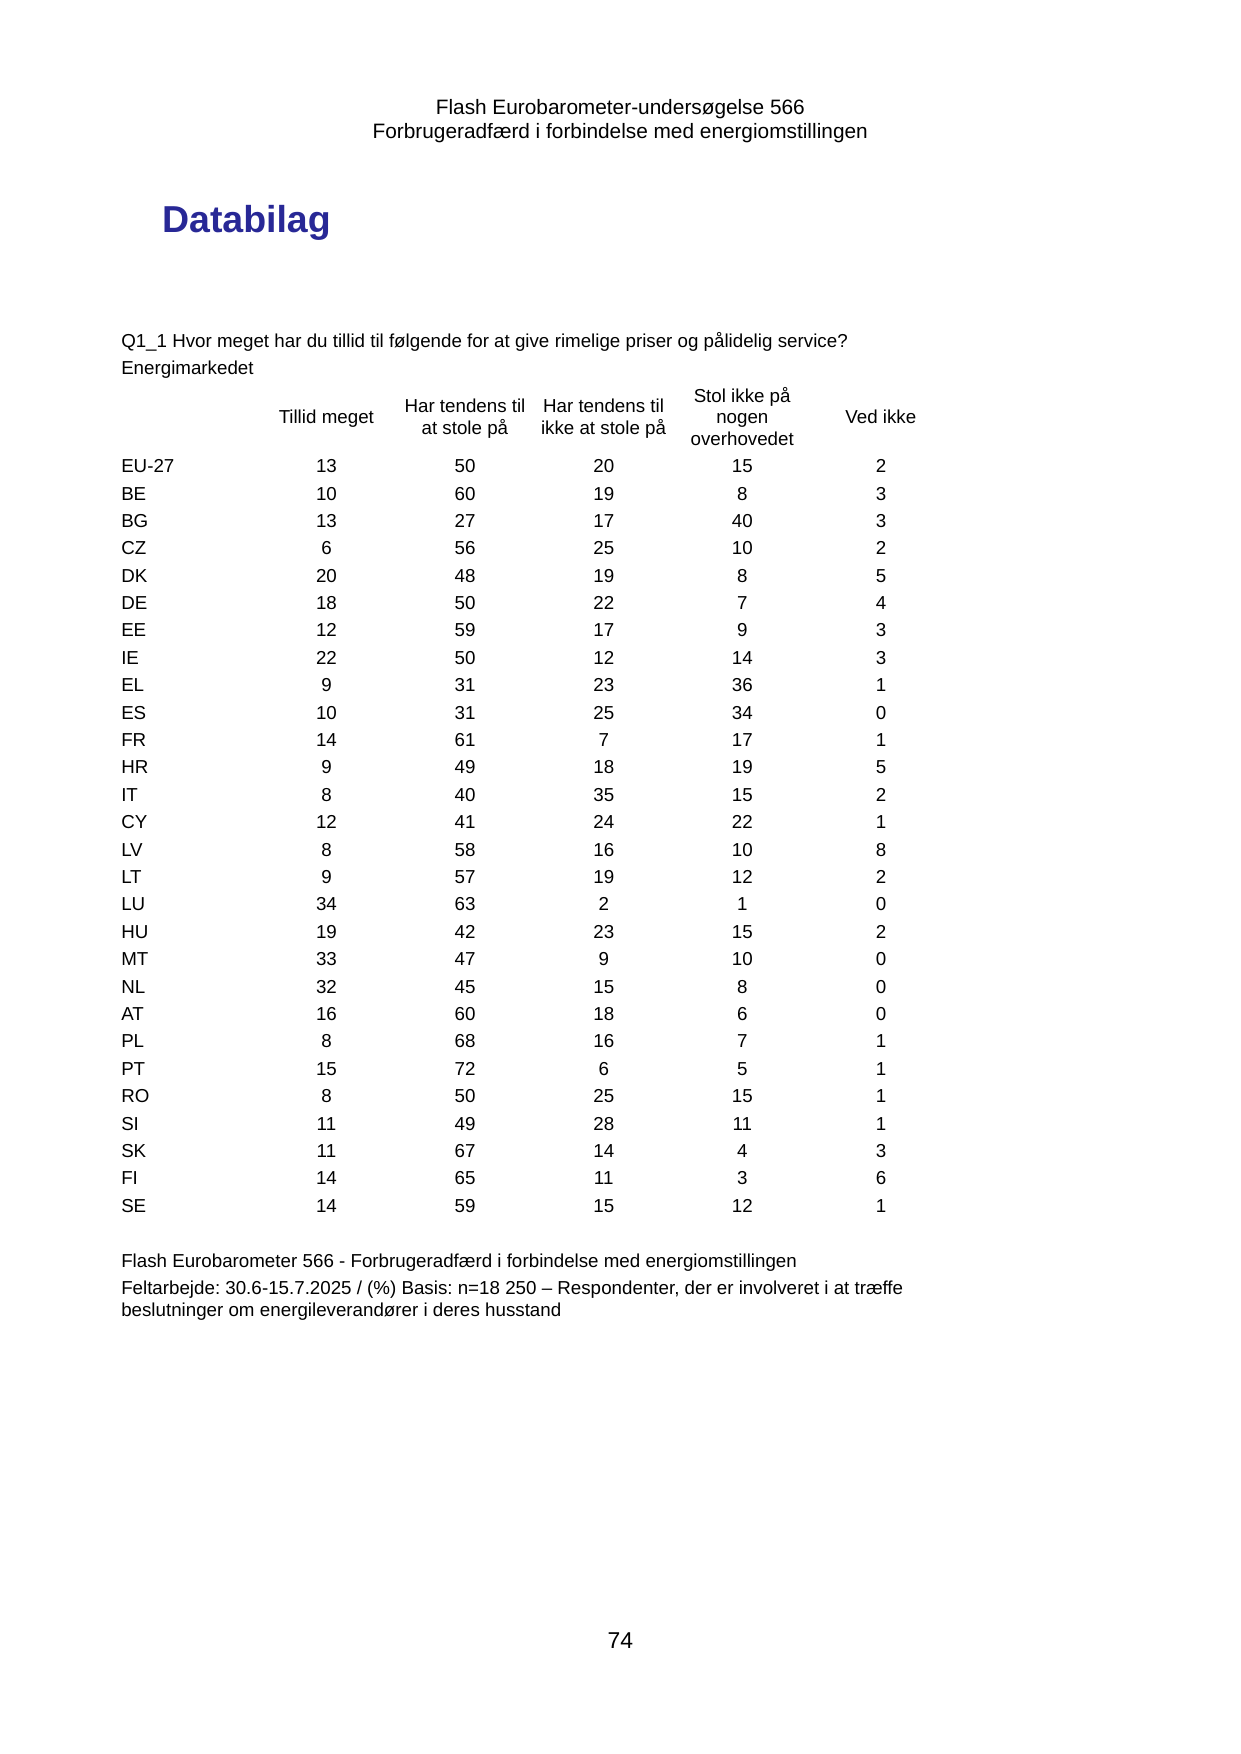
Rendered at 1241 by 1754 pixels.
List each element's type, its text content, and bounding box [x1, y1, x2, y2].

table_cell 36 [673, 671, 811, 698]
table_cell 3 [811, 479, 950, 507]
table_cell 0 [811, 973, 950, 1000]
table_cell 0 [811, 890, 950, 918]
table_cell 33 [257, 945, 395, 972]
table_cell 8 [673, 973, 811, 1000]
table_cell 13 [257, 507, 395, 534]
table_cell 19 [534, 863, 673, 890]
table_cell 1 [811, 1055, 950, 1082]
table_cell 34 [257, 890, 395, 918]
table_cell 14 [534, 1137, 673, 1164]
table_cell 15 [257, 1055, 395, 1082]
table_cell EL [118, 671, 257, 698]
table_cell 27 [395, 507, 534, 534]
table_cell Feltarbejde: 30.6-15.7.2025 / (%) Basis: n=18 250 – Respondenter, der er involveret i at træffe beslutninger om energileverandører i deres husstand [118, 1274, 950, 1323]
table_cell 8 [673, 562, 811, 589]
table_cell 17 [534, 507, 673, 534]
table_cell 15 [534, 1192, 673, 1219]
table_cell [534, 1219, 673, 1246]
table_cell 2 [811, 863, 950, 890]
table_cell Energimarkedet [118, 354, 950, 381]
table_cell 8 [811, 836, 950, 863]
table_cell 18 [534, 753, 673, 781]
table_cell Tillid meget [257, 381, 395, 452]
table_cell 42 [395, 918, 534, 945]
table_cell CZ [118, 534, 257, 562]
table_cell 34 [673, 699, 811, 726]
table_cell [118, 1219, 257, 1246]
table_cell 6 [673, 1000, 811, 1027]
table_cell CY [118, 808, 257, 836]
table_cell 12 [257, 808, 395, 836]
table_cell 3 [811, 616, 950, 644]
table_cell 58 [395, 836, 534, 863]
table_cell 9 [257, 753, 395, 781]
table_cell 60 [395, 1000, 534, 1027]
table_cell 17 [673, 726, 811, 753]
table_cell 3 [811, 1137, 950, 1164]
table_cell 16 [257, 1000, 395, 1027]
table_cell 16 [534, 1027, 673, 1055]
table_cell 48 [395, 562, 534, 589]
table_cell 11 [257, 1110, 395, 1137]
table_cell 1 [811, 808, 950, 836]
table_cell 13 [257, 452, 395, 479]
table_cell 12 [673, 1192, 811, 1219]
table_cell 10 [673, 534, 811, 562]
table_cell Har tendens til at stole på [395, 381, 534, 452]
table_cell [257, 1219, 395, 1246]
table_cell 1 [673, 890, 811, 918]
table_cell MT [118, 945, 257, 972]
table_cell 18 [257, 589, 395, 616]
table_cell 59 [395, 1192, 534, 1219]
table_cell 45 [395, 973, 534, 1000]
table_cell 7 [673, 1027, 811, 1055]
table_cell 57 [395, 863, 534, 890]
table_cell SI [118, 1110, 257, 1137]
table_cell SE [118, 1192, 257, 1219]
table_cell 3 [673, 1164, 811, 1192]
table_cell 4 [673, 1137, 811, 1164]
table_cell HR [118, 753, 257, 781]
table_cell EU-27 [118, 452, 257, 479]
table_cell [118, 381, 257, 452]
table_cell 15 [673, 781, 811, 808]
table_cell 9 [673, 616, 811, 644]
table_header Q1_1 Hvor meget har du tillid til følgende for at give rimelige priser og pålidelig service? [118, 327, 950, 354]
table_cell LU [118, 890, 257, 918]
table_cell 0 [811, 945, 950, 972]
table_cell 22 [534, 589, 673, 616]
table_cell 25 [534, 1082, 673, 1109]
table_cell 8 [257, 781, 395, 808]
table_cell 50 [395, 589, 534, 616]
table_cell 11 [673, 1110, 811, 1137]
table_cell 11 [534, 1164, 673, 1192]
table_cell 20 [534, 452, 673, 479]
table_cell 16 [534, 836, 673, 863]
table_cell HU [118, 918, 257, 945]
table_cell 19 [534, 479, 673, 507]
table_cell 1 [811, 671, 950, 698]
table_cell NL [118, 973, 257, 1000]
table_cell BG [118, 507, 257, 534]
table_cell BE [118, 479, 257, 507]
table_cell 40 [395, 781, 534, 808]
table_cell 14 [257, 726, 395, 753]
table_cell 59 [395, 616, 534, 644]
table_cell 9 [257, 863, 395, 890]
table_cell 10 [673, 836, 811, 863]
table_cell 50 [395, 452, 534, 479]
table_cell Flash Eurobarometer 566 - Forbrugeradfærd i forbindelse med energiomstillingen [118, 1246, 950, 1274]
table_cell LV [118, 836, 257, 863]
table_cell PL [118, 1027, 257, 1055]
table_cell 40 [673, 507, 811, 534]
table_cell 14 [257, 1192, 395, 1219]
table_cell 2 [811, 534, 950, 562]
table_cell 6 [534, 1055, 673, 1082]
table_cell 72 [395, 1055, 534, 1082]
table_cell Stol ikke på nogen overhovedet [673, 381, 811, 452]
table_cell 7 [673, 589, 811, 616]
table_cell 61 [395, 726, 534, 753]
table_cell 67 [395, 1137, 534, 1164]
table_cell 7 [534, 726, 673, 753]
table_cell 8 [257, 836, 395, 863]
table_cell 2 [811, 452, 950, 479]
table_cell 8 [257, 1027, 395, 1055]
table_cell Ved ikke [811, 381, 950, 452]
table_cell 10 [257, 479, 395, 507]
table_cell 4 [811, 589, 950, 616]
table_cell 9 [534, 945, 673, 972]
table_cell 14 [257, 1164, 395, 1192]
table_cell 47 [395, 945, 534, 972]
table_cell 1 [811, 1082, 950, 1109]
table_cell 19 [673, 753, 811, 781]
table_cell 15 [673, 452, 811, 479]
table_cell 3 [811, 507, 950, 534]
table_cell 15 [673, 1082, 811, 1109]
table_cell 19 [257, 918, 395, 945]
table_cell 1 [811, 1110, 950, 1137]
table_cell 2 [534, 890, 673, 918]
table_cell 5 [811, 753, 950, 781]
table_cell 17 [534, 616, 673, 644]
table_cell 6 [257, 534, 395, 562]
table_cell 23 [534, 671, 673, 698]
table_cell DE [118, 589, 257, 616]
table_cell 1 [811, 1192, 950, 1219]
table_cell 0 [811, 699, 950, 726]
table_cell 8 [257, 1082, 395, 1109]
table_cell EE [118, 616, 257, 644]
table_cell ES [118, 699, 257, 726]
table_cell FR [118, 726, 257, 753]
table_cell 25 [534, 699, 673, 726]
table_cell 35 [534, 781, 673, 808]
table_cell 68 [395, 1027, 534, 1055]
table_cell 15 [534, 973, 673, 1000]
table_cell 1 [811, 726, 950, 753]
table_cell 50 [395, 644, 534, 671]
table_cell 24 [534, 808, 673, 836]
table_cell 19 [534, 562, 673, 589]
table_cell 65 [395, 1164, 534, 1192]
table_cell 50 [395, 1082, 534, 1109]
table_cell 28 [534, 1110, 673, 1137]
table_cell 22 [257, 644, 395, 671]
table_cell 31 [395, 671, 534, 698]
table_cell RO [118, 1082, 257, 1109]
table_cell IT [118, 781, 257, 808]
table_cell 63 [395, 890, 534, 918]
table_cell 49 [395, 753, 534, 781]
table_cell 2 [811, 781, 950, 808]
table_cell 12 [534, 644, 673, 671]
table_cell 8 [673, 479, 811, 507]
table_cell [673, 1219, 811, 1246]
table_cell LT [118, 863, 257, 890]
table_cell SK [118, 1137, 257, 1164]
table_cell FI [118, 1164, 257, 1192]
table_cell 5 [811, 562, 950, 589]
table_cell 1 [811, 1027, 950, 1055]
subtitle Databilag [118, 197, 1122, 240]
table_cell PT [118, 1055, 257, 1082]
table_cell 31 [395, 699, 534, 726]
table_cell 23 [534, 918, 673, 945]
table_cell 15 [673, 918, 811, 945]
table_cell 0 [811, 1000, 950, 1027]
table_cell 18 [534, 1000, 673, 1027]
table_cell DK [118, 562, 257, 589]
table_cell 5 [673, 1055, 811, 1082]
table_cell 11 [257, 1137, 395, 1164]
table_cell Har tendens til ikke at stole på [534, 381, 673, 452]
table_cell 10 [257, 699, 395, 726]
table_cell 3 [811, 644, 950, 671]
table_cell 60 [395, 479, 534, 507]
table_cell IE [118, 644, 257, 671]
table_cell [811, 1219, 950, 1246]
table_cell 49 [395, 1110, 534, 1137]
table_cell 20 [257, 562, 395, 589]
table_cell AT [118, 1000, 257, 1027]
table_cell 32 [257, 973, 395, 1000]
table_cell 41 [395, 808, 534, 836]
table_cell 22 [673, 808, 811, 836]
table_cell 2 [811, 918, 950, 945]
table_cell 10 [673, 945, 811, 972]
table_cell 12 [673, 863, 811, 890]
table_cell 14 [673, 644, 811, 671]
table_cell 6 [811, 1164, 950, 1192]
table_cell 25 [534, 534, 673, 562]
table_cell 12 [257, 616, 395, 644]
table_cell 9 [257, 671, 395, 698]
table_cell [395, 1219, 534, 1246]
table_cell 56 [395, 534, 534, 562]
